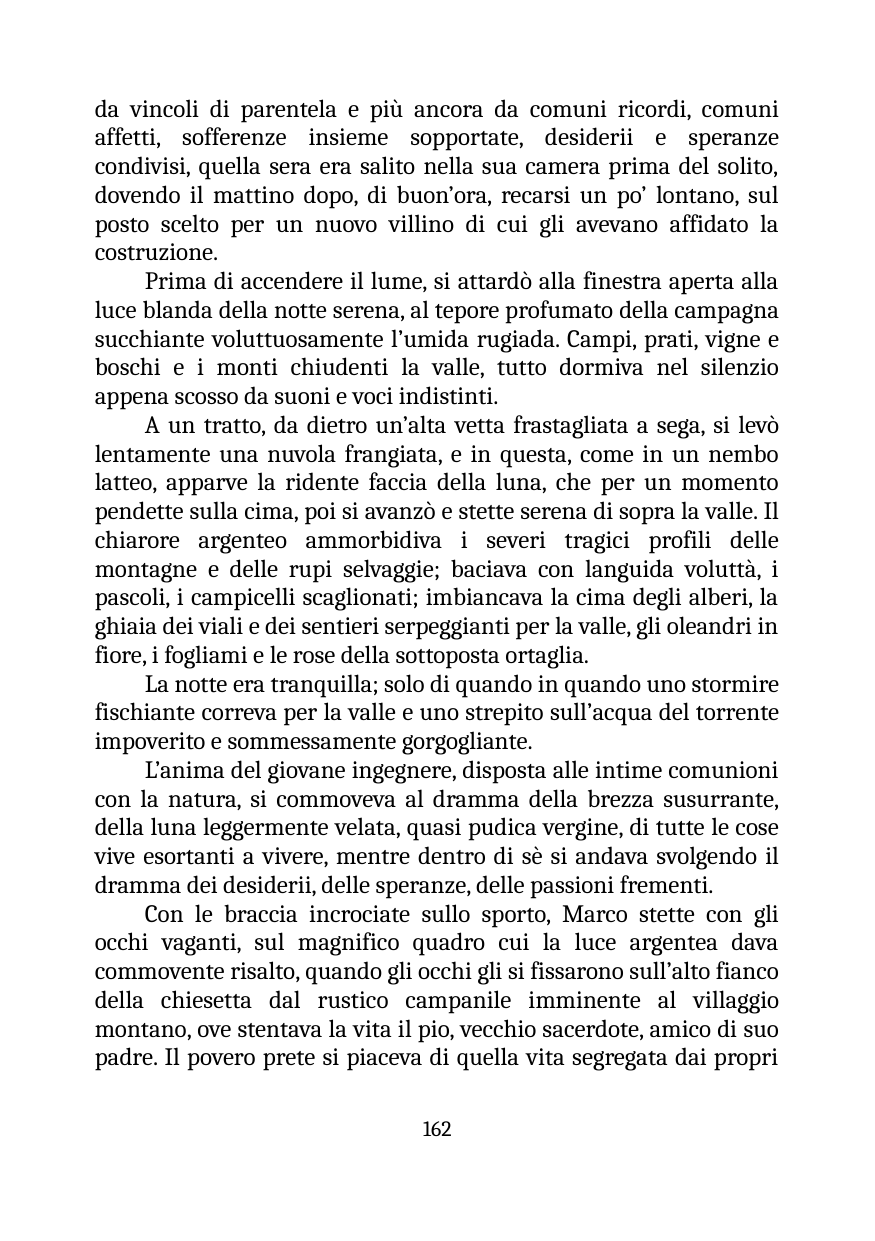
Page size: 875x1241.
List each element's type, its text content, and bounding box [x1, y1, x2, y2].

text A un tratto, da dietro un’alta vetta frastagliata a sega, si levò lentamente una nuvola frangiata, e in questa, come in un nembo latteo, apparve la ridente faccia della luna, che per un momento pendette sulla cima, poi si avanzò e stette serena di sopra la valle. Il chiarore argenteo ammorbidiva i severi tragici profili delle montagne e delle rupi selvaggie; baciava con languida voluttà, i pascoli, i campicelli scaglionati; imbiancava la cima degli alberi, la ghiaia dei viali e dei sentieri serpeggianti per la valle, gli oleandri in fiore, i fogliami e le rose della sottoposta ortaglia. [94, 411, 779, 669]
text da vincoli di parentela e più ancora da comuni ricordi, comuni affetti, sofferenze insieme sopportate, desiderii e speranze condivisi, quella sera era salito nella sua camera prima del solito, dovendo il mattino dopo, di buon’ora, recarsi un po’ lontano, sul posto scelto per un nuovo villino di cui gli avevano affidato la costruzione. [94, 94, 779, 267]
text L’anima del giovane ingegnere, disposta alle intime comunioni con la natura, si commoveva al dramma della brezza susurrante, della luna leggermente velata, quasi pudica vergine, di tutte le cose vive esortanti a vivere, mentre dentro di sè si andava svolgendo il dramma dei desiderii, delle speranze, delle passioni frementi. [94, 756, 779, 899]
text Prima di accendere il lume, si attardò alla finestra aperta alla luce blanda della notte serena, al tepore profumato della campagna succhiante voluttuosamente l’umida rugiada. Campi, prati, vigne e boschi e i monti chiudenti la valle, tutto dormiva nel silenzio appena scosso da suoni e voci indistinti. [94, 267, 779, 411]
text Con le braccia incrociate sullo sporto, Marco stette con gli occhi vaganti, sul magnifico quadro cui la luce argentea dava commovente risalto, quando gli occhi gli si fissarono sull’alto fianco della chiesetta dal rustico campanile imminente al villaggio montano, ove stentava la vita il pio, vecchio sacerdote, amico di suo padre. Il povero prete si piaceva di quella vita segregata dai propri [94, 899, 779, 1072]
text La notte era tranquilla; solo di quando in quando uno stormire fischiante correva per la valle e uno strepito sull’acqua del torrente impoverito e sommessamente gorgogliante. [94, 669, 779, 756]
